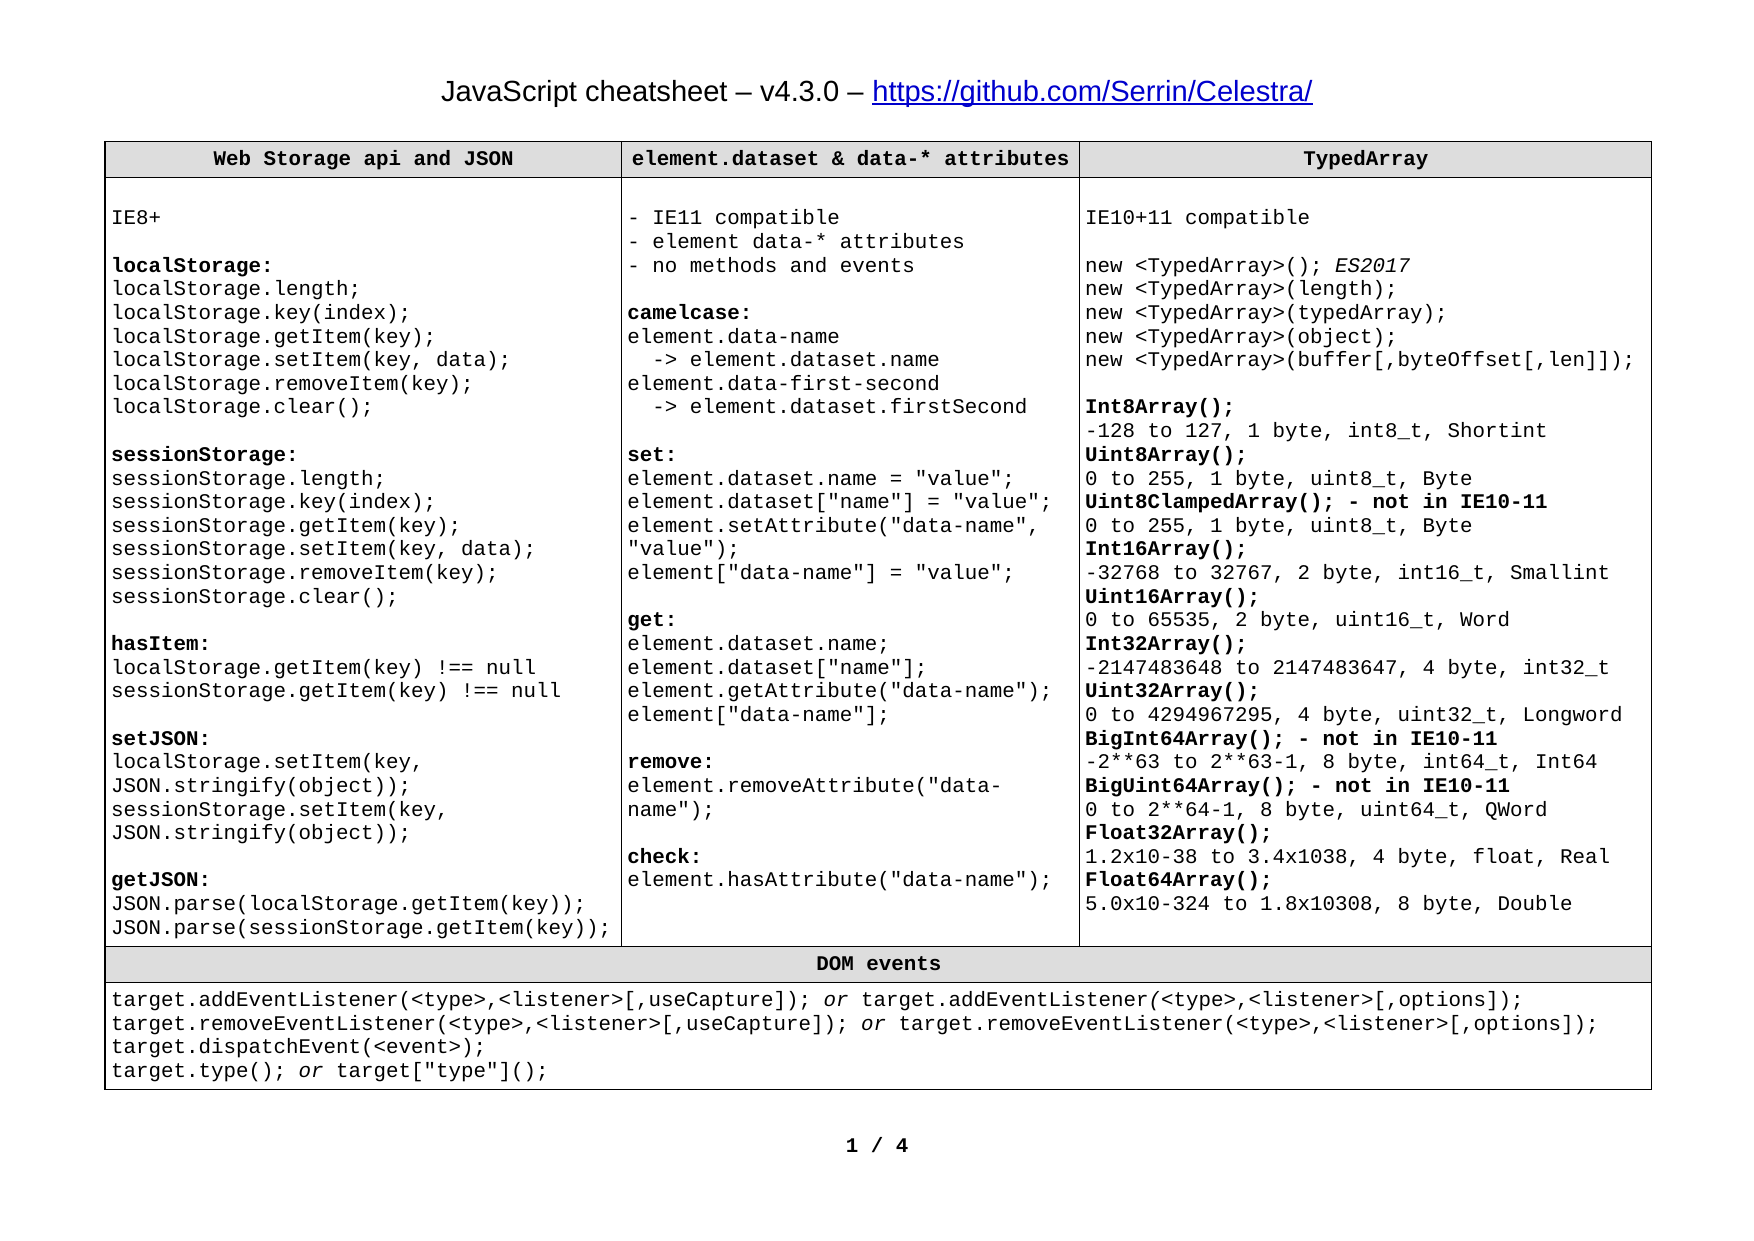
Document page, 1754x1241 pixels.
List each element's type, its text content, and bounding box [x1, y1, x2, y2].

text JavaScript cheatsheet – v4.3.0 – https://github.com/Serrin/Celestra/ [105, 74, 1648, 107]
table_header TypedArray [1080, 142, 1651, 177]
table_header element.dataset & data-* attributes [622, 142, 1079, 177]
table_header Web Storage api and JSON [106, 142, 621, 177]
table_cell target.addEventListener(<type>,<listener>[,useCapture]); or target.addEventListener(<type>,<listener>[,options]); target.removeEventListener(<type>,<listener>[,useCapture]); or target.removeEventListener(<type>,<listener>[,options]); target.dispatchEvent(<event>); target.type(); or target["type"](); [106, 983, 1651, 1089]
table_cell DOM events [106, 947, 1651, 982]
table_cell - IE11 compatible - element data-* attributes - no methods and events camelcase: element.data-name -> element.dataset.name element.data-first-second -> element.dataset.firstSecond set: element.dataset.name = "value"; element.dataset["name"] = "value"; element.setAttribute("data-name", "value"); element["data-name"] = "value"; get: element.dataset.name; element.dataset["name"]; element.getAttribute("data-name"); element["data-name"]; remove: element.removeAttribute("data-name"); check: element.hasAttribute("data-name"); [622, 178, 1079, 946]
table_cell IE10+11 compatible new <TypedArray>(); ES2017 new <TypedArray>(length); new <TypedArray>(typedArray); new <TypedArray>(object); new <TypedArray>(buffer[,byteOffset[,len]]); Int8Array(); -128 to 127, 1 byte, int8_t, Shortint Uint8Array(); 0 to 255, 1 byte, uint8_t, Byte Uint8ClampedArray(); - not in IE10-11 0 to 255, 1 byte, uint8_t, Byte Int16Array(); -32768 to 32767, 2 byte, int16_t, Smallint Uint16Array(); 0 to 65535, 2 byte, uint16_t, Word Int32Array(); -2147483648 to 2147483647, 4 byte, int32_t Uint32Array(); 0 to 4294967295, 4 byte, uint32_t, Longword BigInt64Array(); - not in IE10-11 -2**63 to 2**63-1, 8 byte, int64_t, Int64 BigUint64Array(); - not in IE10-11 0 to 2**64-1, 8 byte, uint64_t, QWord Float32Array(); 1.2x10-38 to 3.4x1038, 4 byte, float, Real Float64Array(); 5.0x10-324 to 1.8x10308, 8 byte, Double [1080, 178, 1651, 946]
table_cell IE8+ localStorage: localStorage.length; localStorage.key(index); localStorage.getItem(key); localStorage.setItem(key, data); localStorage.removeItem(key); localStorage.clear(); sessionStorage: sessionStorage.length; sessionStorage.key(index); sessionStorage.getItem(key); sessionStorage.setItem(key, data); sessionStorage.removeItem(key); sessionStorage.clear(); hasItem: localStorage.getItem(key) !== null sessionStorage.getItem(key) !== null setJSON: localStorage.setItem(key, JSON.stringify(object)); sessionStorage.setItem(key, JSON.stringify(object)); getJSON: JSON.parse(localStorage.getItem(key)); JSON.parse(sessionStorage.getItem(key)); [106, 178, 621, 946]
